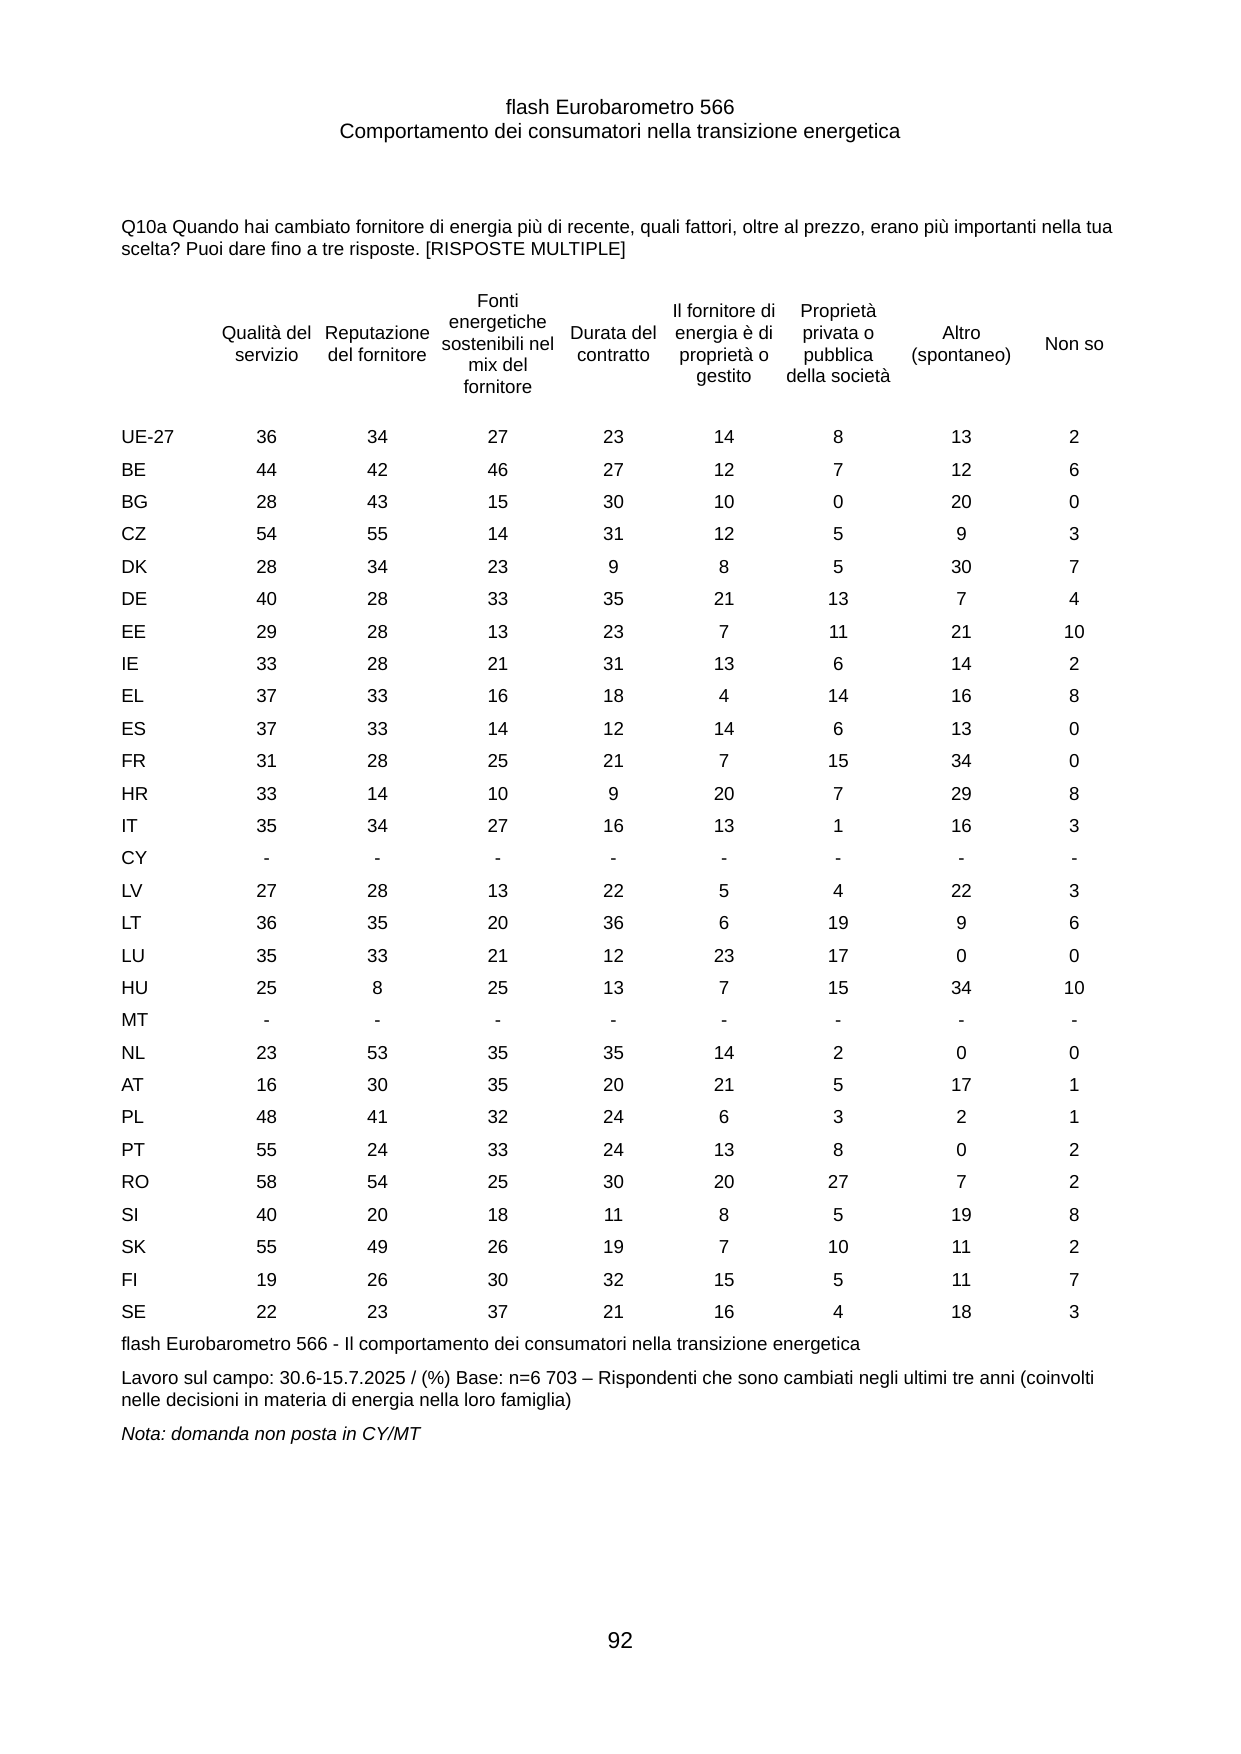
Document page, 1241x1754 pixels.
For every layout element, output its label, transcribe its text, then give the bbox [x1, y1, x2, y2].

table_cell 25 [437, 745, 559, 777]
table_cell 15 [668, 1263, 780, 1295]
table_cell 21 [559, 745, 668, 777]
table_cell 55 [318, 518, 437, 550]
table_cell 16 [559, 809, 668, 842]
table_cell MT [118, 1004, 215, 1036]
table_cell 7 [780, 453, 896, 485]
table_cell 20 [437, 907, 559, 939]
table_cell 11 [559, 1198, 668, 1231]
table_cell 24 [559, 1101, 668, 1133]
table_cell 19 [780, 907, 896, 939]
table_cell 7 [1026, 1263, 1122, 1295]
table_cell 0 [896, 939, 1026, 971]
table_cell 2 [1026, 1166, 1122, 1198]
table_cell 35 [559, 1036, 668, 1068]
table_cell - [1026, 842, 1122, 874]
table_cell - [1026, 1004, 1122, 1036]
table_cell DE [118, 583, 215, 615]
table_cell FI [118, 1263, 215, 1295]
table_cell 2 [1026, 421, 1122, 453]
table_cell 33 [318, 712, 437, 744]
table_cell 13 [437, 615, 559, 647]
table_cell 37 [215, 712, 318, 744]
table_cell - [780, 842, 896, 874]
table_cell 34 [318, 421, 437, 453]
table_cell 8 [1026, 777, 1122, 809]
table_cell 23 [437, 550, 559, 583]
table_cell 10 [780, 1231, 896, 1263]
table_cell 9 [559, 550, 668, 583]
table_cell 10 [1026, 971, 1122, 1004]
table_cell 23 [559, 421, 668, 453]
table_cell 19 [559, 1231, 668, 1263]
table_cell 34 [896, 971, 1026, 1004]
table_cell 12 [559, 712, 668, 744]
table_cell 25 [437, 971, 559, 1004]
table_cell 23 [318, 1295, 437, 1328]
table_cell 17 [896, 1069, 1026, 1101]
table_cell SI [118, 1198, 215, 1231]
table_cell 28 [215, 550, 318, 583]
table_cell 21 [668, 1069, 780, 1101]
table_cell 5 [780, 1198, 896, 1231]
table_cell - [896, 842, 1026, 874]
table_cell 6 [668, 907, 780, 939]
table_cell 31 [215, 745, 318, 777]
table_cell ES [118, 712, 215, 744]
table_cell - [668, 842, 780, 874]
table_cell 33 [215, 648, 318, 680]
table_cell 7 [668, 1231, 780, 1263]
table_cell 6 [780, 712, 896, 744]
table_cell 13 [668, 809, 780, 842]
table_cell Lavoro sul campo: 30.6-15.7.2025 / (%) Base: n=6 703 – Rispondenti che sono cambiati negli ultimi tre anni (coinvolti nelle decisioni in materia di energia nella loro famiglia) [118, 1360, 1122, 1417]
table_cell 1 [780, 809, 896, 842]
table_cell 20 [668, 777, 780, 809]
table_cell 4 [1026, 583, 1122, 615]
table_cell 28 [318, 874, 437, 907]
table_cell HR [118, 777, 215, 809]
table_cell 16 [896, 809, 1026, 842]
table_cell HU [118, 971, 215, 1004]
table_cell 35 [215, 939, 318, 971]
table_cell 15 [437, 485, 559, 518]
table_cell 11 [780, 615, 896, 647]
table_cell 30 [437, 1263, 559, 1295]
table_cell 10 [668, 485, 780, 518]
table_cell - [215, 1004, 318, 1036]
table_cell [118, 266, 215, 421]
table_cell - [318, 1004, 437, 1036]
table_cell PT [118, 1133, 215, 1166]
table_cell RO [118, 1166, 215, 1198]
table_cell Il fornitore di energia è di proprietà o gestito [668, 266, 780, 421]
table_cell 8 [668, 1198, 780, 1231]
table_cell 14 [318, 777, 437, 809]
table_cell 53 [318, 1036, 437, 1068]
table_cell 7 [896, 583, 1026, 615]
table_cell 28 [318, 583, 437, 615]
table_cell 46 [437, 453, 559, 485]
table_cell 37 [437, 1295, 559, 1328]
table_cell 49 [318, 1231, 437, 1263]
table_cell 54 [215, 518, 318, 550]
table_cell 0 [896, 1133, 1026, 1166]
table_cell 0 [1026, 712, 1122, 744]
table_cell 0 [1026, 1036, 1122, 1068]
table_cell 13 [896, 421, 1026, 453]
table_cell 4 [780, 1295, 896, 1328]
table_cell 13 [559, 971, 668, 1004]
table_cell 18 [437, 1198, 559, 1231]
table_cell 20 [559, 1069, 668, 1101]
table_cell 41 [318, 1101, 437, 1133]
table_cell Qualità del servizio [215, 266, 318, 421]
table_cell 27 [559, 453, 668, 485]
table_cell IT [118, 809, 215, 842]
table_cell 26 [318, 1263, 437, 1295]
table_cell Reputazione del fornitore [318, 266, 437, 421]
table_cell 19 [215, 1263, 318, 1295]
table_cell 31 [559, 648, 668, 680]
table_cell 54 [318, 1166, 437, 1198]
table_cell 14 [668, 421, 780, 453]
table_cell 27 [437, 809, 559, 842]
table_cell 7 [668, 971, 780, 1004]
table_cell 7 [780, 777, 896, 809]
table_cell 6 [668, 1101, 780, 1133]
table_cell EL [118, 680, 215, 712]
table_cell 28 [318, 615, 437, 647]
table_cell DK [118, 550, 215, 583]
table_cell - [559, 842, 668, 874]
table_cell 4 [668, 680, 780, 712]
table_cell EE [118, 615, 215, 647]
table_cell 23 [215, 1036, 318, 1068]
table_cell 12 [559, 939, 668, 971]
table_cell Proprietà privata o pubblica della società [780, 266, 896, 421]
table_cell 20 [668, 1166, 780, 1198]
table_cell - [318, 842, 437, 874]
table_cell 13 [437, 874, 559, 907]
table_cell 33 [437, 1133, 559, 1166]
table_cell 0 [1026, 939, 1122, 971]
table_cell 11 [896, 1231, 1026, 1263]
table_cell 10 [437, 777, 559, 809]
table_cell 27 [780, 1166, 896, 1198]
table_cell 20 [896, 485, 1026, 518]
table_cell - [437, 842, 559, 874]
table_cell 36 [215, 907, 318, 939]
table_cell 6 [1026, 907, 1122, 939]
table_cell 36 [559, 907, 668, 939]
table_cell 0 [896, 1036, 1026, 1068]
table_cell 0 [1026, 745, 1122, 777]
table_cell PL [118, 1101, 215, 1133]
table_cell 3 [1026, 874, 1122, 907]
table_cell 13 [780, 583, 896, 615]
table_cell 37 [215, 680, 318, 712]
table_cell 30 [896, 550, 1026, 583]
table_cell SE [118, 1295, 215, 1328]
table_cell 35 [318, 907, 437, 939]
table_cell 21 [437, 648, 559, 680]
table_cell 3 [1026, 809, 1122, 842]
table_cell 12 [668, 518, 780, 550]
table_cell 18 [896, 1295, 1026, 1328]
table_cell 5 [780, 550, 896, 583]
table_cell 40 [215, 583, 318, 615]
table_cell 8 [1026, 1198, 1122, 1231]
table_cell 43 [318, 485, 437, 518]
table_cell LU [118, 939, 215, 971]
table_cell 30 [559, 1166, 668, 1198]
table_cell 35 [559, 583, 668, 615]
table_cell 7 [1026, 550, 1122, 583]
table_cell 24 [559, 1133, 668, 1166]
table_cell 34 [896, 745, 1026, 777]
table_cell LT [118, 907, 215, 939]
table_cell 55 [215, 1231, 318, 1263]
table_cell 3 [1026, 518, 1122, 550]
table_cell 13 [668, 648, 780, 680]
table_cell NL [118, 1036, 215, 1068]
table_cell CY [118, 842, 215, 874]
table_cell 5 [780, 1069, 896, 1101]
table_cell 15 [780, 745, 896, 777]
table_cell 18 [559, 680, 668, 712]
table_cell 16 [437, 680, 559, 712]
table_cell 5 [668, 874, 780, 907]
table_cell 34 [318, 809, 437, 842]
table_cell 8 [780, 421, 896, 453]
table_cell 23 [668, 939, 780, 971]
table_cell 55 [215, 1133, 318, 1166]
table_cell 13 [668, 1133, 780, 1166]
table_cell 32 [437, 1101, 559, 1133]
table_cell 0 [1026, 485, 1122, 518]
table_cell 35 [215, 809, 318, 842]
table_cell LV [118, 874, 215, 907]
table_cell - [437, 1004, 559, 1036]
table_cell 48 [215, 1101, 318, 1133]
table_cell 17 [780, 939, 896, 971]
table_cell 40 [215, 1198, 318, 1231]
table_cell 0 [780, 485, 896, 518]
table_cell 28 [318, 745, 437, 777]
table_cell 21 [668, 583, 780, 615]
table_cell 16 [668, 1295, 780, 1328]
table_cell 12 [896, 453, 1026, 485]
table_header Q10a Quando hai cambiato fornitore di energia più di recente, quali fattori, oltre al prezzo, erano più importanti nella tua scelta? Puoi dare fino a tre risposte. [RISPOSTE MULTIPLE] [118, 209, 1122, 266]
table_cell Fonti energetiche sostenibili nel mix del fornitore [437, 266, 559, 421]
table_cell 5 [780, 1263, 896, 1295]
table_cell 35 [437, 1036, 559, 1068]
table_cell 13 [896, 712, 1026, 744]
table_cell 21 [437, 939, 559, 971]
table_cell 14 [668, 712, 780, 744]
table_cell BE [118, 453, 215, 485]
table_cell 5 [780, 518, 896, 550]
table_cell 8 [780, 1133, 896, 1166]
table_cell 8 [318, 971, 437, 1004]
table_cell 29 [896, 777, 1026, 809]
table_cell 10 [1026, 615, 1122, 647]
table_cell 11 [896, 1263, 1026, 1295]
table_cell 9 [559, 777, 668, 809]
table_cell 34 [318, 550, 437, 583]
table_cell 4 [780, 874, 896, 907]
table_cell 7 [668, 615, 780, 647]
table_cell 21 [896, 615, 1026, 647]
table_cell 14 [780, 680, 896, 712]
table_cell 27 [215, 874, 318, 907]
table_cell 22 [215, 1295, 318, 1328]
table_cell 3 [780, 1101, 896, 1133]
table_cell 8 [1026, 680, 1122, 712]
table_cell Altro (spontaneo) [896, 266, 1026, 421]
table_cell 22 [896, 874, 1026, 907]
table_cell - [896, 1004, 1026, 1036]
table_cell 21 [559, 1295, 668, 1328]
table_cell 33 [318, 680, 437, 712]
table_cell - [780, 1004, 896, 1036]
table_cell 44 [215, 453, 318, 485]
table_cell 32 [559, 1263, 668, 1295]
table_cell 28 [318, 648, 437, 680]
table_cell 1 [1026, 1069, 1122, 1101]
table_cell - [559, 1004, 668, 1036]
table_cell 14 [668, 1036, 780, 1068]
table_cell 14 [896, 648, 1026, 680]
table_cell 7 [668, 745, 780, 777]
table_cell 33 [437, 583, 559, 615]
table_cell - [668, 1004, 780, 1036]
table_cell 26 [437, 1231, 559, 1263]
table_cell 28 [215, 485, 318, 518]
table_cell FR [118, 745, 215, 777]
table_cell 6 [1026, 453, 1122, 485]
table_cell flash Eurobarometro 566 - Il comportamento dei consumatori nella transizione energetica [118, 1328, 1122, 1360]
table_cell 33 [215, 777, 318, 809]
table_cell SK [118, 1231, 215, 1263]
table_cell 1 [1026, 1101, 1122, 1133]
table_cell 2 [1026, 1231, 1122, 1263]
table_cell 58 [215, 1166, 318, 1198]
table_cell 27 [437, 421, 559, 453]
table_cell BG [118, 485, 215, 518]
table_cell Durata del contratto [559, 266, 668, 421]
table_cell 7 [896, 1166, 1026, 1198]
table_cell Nota: domanda non posta in CY/MT [118, 1418, 1122, 1450]
table_cell 20 [318, 1198, 437, 1231]
table_cell 25 [437, 1166, 559, 1198]
table_cell IE [118, 648, 215, 680]
table_cell 35 [437, 1069, 559, 1101]
table_cell 14 [437, 712, 559, 744]
table_cell CZ [118, 518, 215, 550]
table_cell 31 [559, 518, 668, 550]
table_cell 16 [896, 680, 1026, 712]
table_cell 30 [318, 1069, 437, 1101]
table_cell 2 [780, 1036, 896, 1068]
table_cell AT [118, 1069, 215, 1101]
table_cell 36 [215, 421, 318, 453]
table_cell 25 [215, 971, 318, 1004]
table_cell 30 [559, 485, 668, 518]
table_cell 42 [318, 453, 437, 485]
table_cell 23 [559, 615, 668, 647]
table_cell Non so [1026, 266, 1122, 421]
table_cell 2 [1026, 1133, 1122, 1166]
table_cell 9 [896, 518, 1026, 550]
table_cell 24 [318, 1133, 437, 1166]
table_cell 14 [437, 518, 559, 550]
table_cell 29 [215, 615, 318, 647]
table_cell 6 [780, 648, 896, 680]
table_cell 2 [896, 1101, 1026, 1133]
table_cell UE-27 [118, 421, 215, 453]
table_cell 33 [318, 939, 437, 971]
table_cell 16 [215, 1069, 318, 1101]
table_cell 2 [1026, 648, 1122, 680]
table_cell 8 [668, 550, 780, 583]
table_cell - [215, 842, 318, 874]
table_cell 15 [780, 971, 896, 1004]
table_cell 9 [896, 907, 1026, 939]
table_cell 22 [559, 874, 668, 907]
table_cell 12 [668, 453, 780, 485]
table_cell 19 [896, 1198, 1026, 1231]
table_cell 3 [1026, 1295, 1122, 1328]
